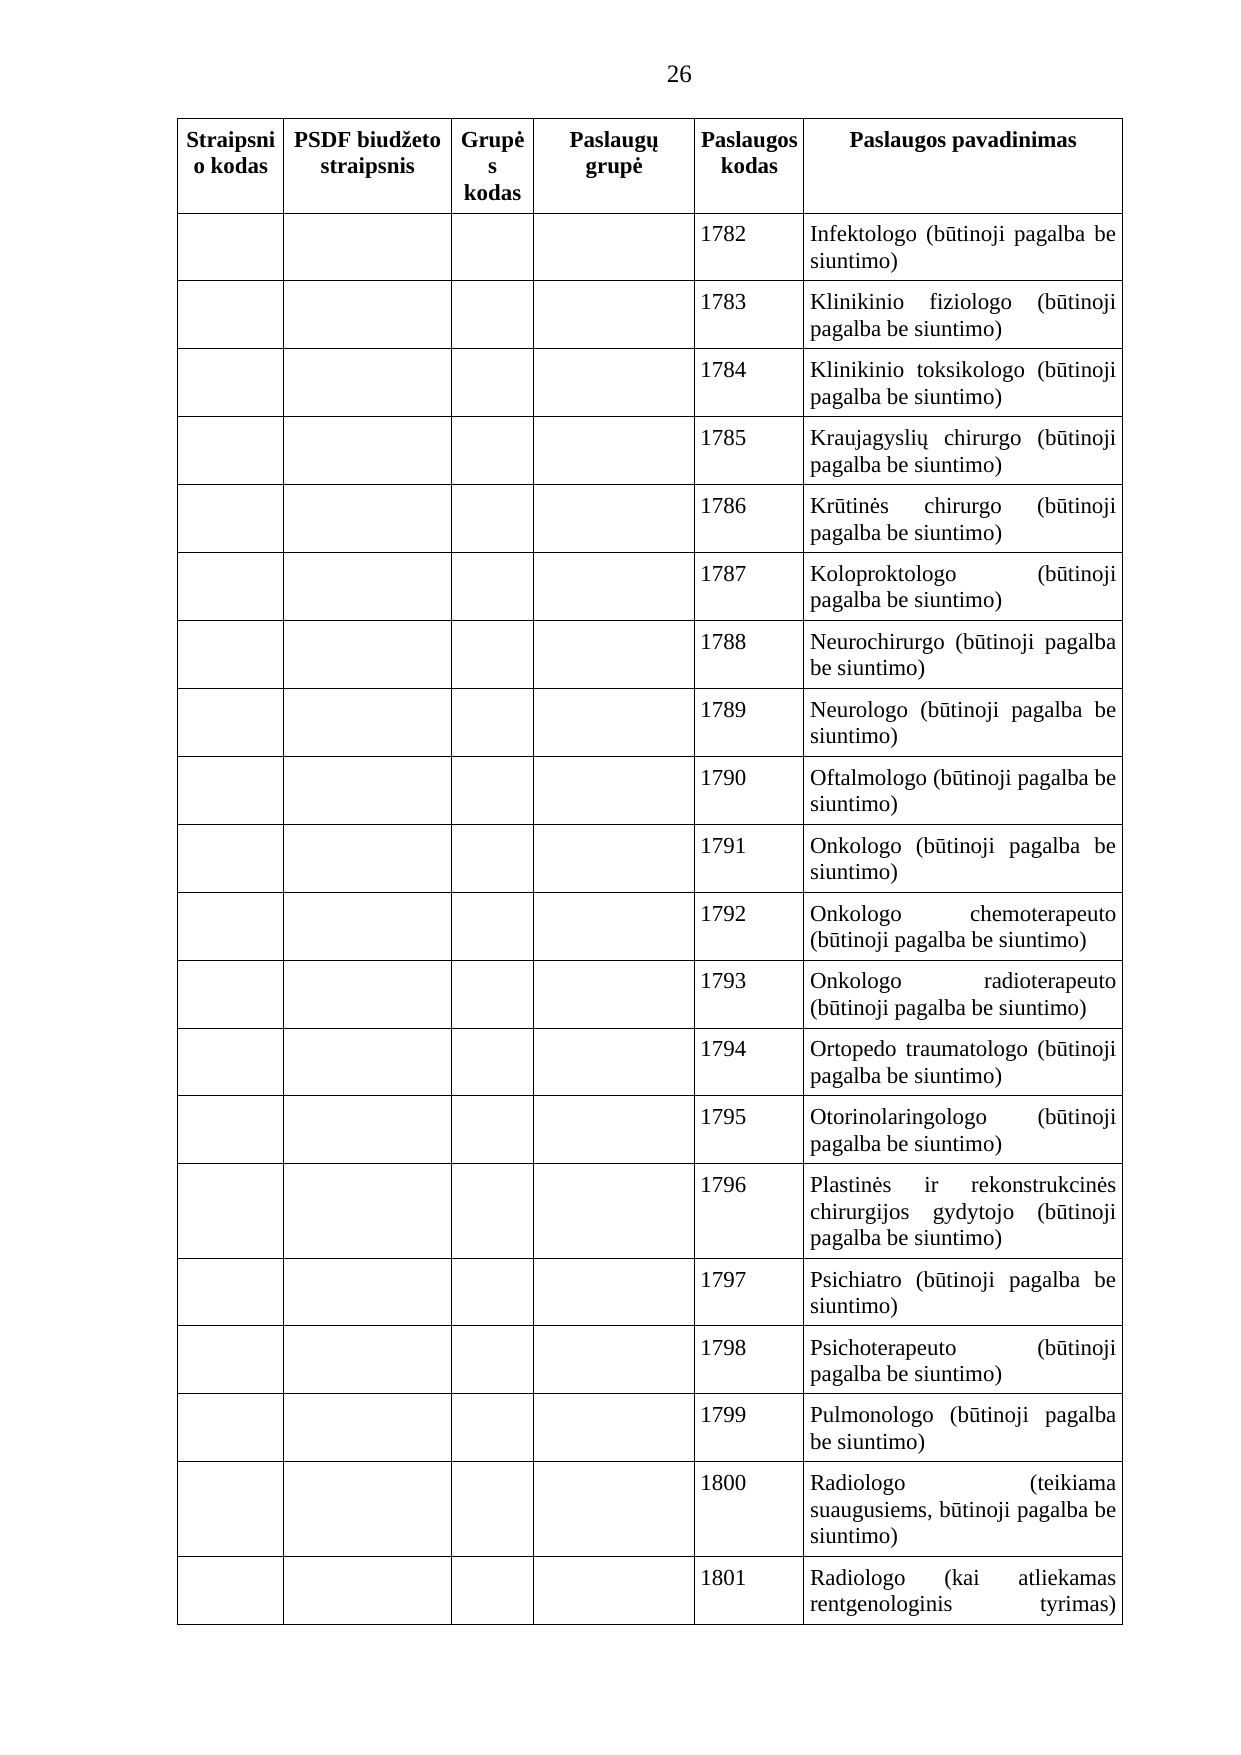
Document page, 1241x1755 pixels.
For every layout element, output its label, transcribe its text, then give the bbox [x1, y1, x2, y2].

table_cell 1799 [695, 1394, 803, 1461]
table_cell [452, 1259, 533, 1325]
table_cell [178, 553, 283, 620]
table_cell [534, 621, 694, 688]
table_cell 1787 [695, 553, 803, 620]
table_cell [534, 485, 694, 552]
table_cell [452, 1029, 533, 1095]
table_cell [178, 825, 283, 892]
table_cell 1797 [695, 1259, 803, 1325]
table_cell Ortopedo traumatologo (būtinoji pagalba be siuntimo) [804, 1029, 1122, 1095]
table_cell 1800 [695, 1462, 803, 1556]
table_cell [534, 1394, 694, 1461]
table_cell Klinikinio fiziologo (būtinoji pagalba be siuntimo) [804, 281, 1122, 348]
table_cell [452, 621, 533, 688]
table_cell [452, 1164, 533, 1257]
table_cell [452, 689, 533, 756]
table_cell [284, 893, 451, 959]
table_cell Psichoterapeuto (būtinoji pagalba be siuntimo) [804, 1326, 1122, 1393]
table_cell Neurochirurgo (būtinoji pagalba be siuntimo) [804, 621, 1122, 688]
table_header Grupės kodas [452, 119, 533, 212]
table_cell [452, 214, 533, 280]
table_cell Radiologo (kai atliekamas rentgenologinis tyrimas) [804, 1557, 1122, 1623]
table_cell [534, 1259, 694, 1325]
table_cell [178, 1259, 283, 1325]
table_cell 1785 [695, 417, 803, 484]
table_cell [534, 893, 694, 959]
table_cell [534, 1557, 694, 1623]
table_cell [178, 1462, 283, 1556]
table_cell [178, 893, 283, 959]
table_cell 1793 [695, 961, 803, 1027]
table_cell [452, 1462, 533, 1556]
table_cell [534, 1164, 694, 1257]
table_cell 1786 [695, 485, 803, 552]
table_cell [284, 961, 451, 1027]
table_cell 1784 [695, 349, 803, 416]
table_cell 1794 [695, 1029, 803, 1095]
table_cell 1798 [695, 1326, 803, 1393]
table_cell [534, 1462, 694, 1556]
table_cell [178, 417, 283, 484]
table_cell [178, 757, 283, 824]
table_cell [178, 214, 283, 280]
table_cell [534, 214, 694, 280]
table_cell Onkologo chemoterapeuto (būtinoji pagalba be siuntimo) [804, 893, 1122, 959]
table_cell [452, 553, 533, 620]
table_cell [452, 1096, 533, 1163]
table_cell [178, 349, 283, 416]
table_header Paslaugos kodas [695, 119, 803, 212]
table_cell [178, 1394, 283, 1461]
table_cell 1795 [695, 1096, 803, 1163]
table_cell [178, 689, 283, 756]
table_cell [284, 1557, 451, 1623]
table_cell [178, 621, 283, 688]
table_header Paslaugų grupė [534, 119, 694, 212]
table_cell 1790 [695, 757, 803, 824]
table_cell Onkologo radioterapeuto (būtinoji pagalba be siuntimo) [804, 961, 1122, 1027]
table_cell [534, 281, 694, 348]
table_cell [452, 757, 533, 824]
table_cell [284, 485, 451, 552]
table_cell 1783 [695, 281, 803, 348]
table_cell [284, 1462, 451, 1556]
table_cell Psichiatro (būtinoji pagalba be siuntimo) [804, 1259, 1122, 1325]
table_cell [452, 893, 533, 959]
table_cell [178, 1096, 283, 1163]
table_cell Otorinolaringologo (būtinoji pagalba be siuntimo) [804, 1096, 1122, 1163]
table_cell [534, 1326, 694, 1393]
table_cell [284, 281, 451, 348]
table_cell [284, 349, 451, 416]
table_cell [284, 417, 451, 484]
table_cell Klinikinio toksikologo (būtinoji pagalba be siuntimo) [804, 349, 1122, 416]
table_cell [284, 214, 451, 280]
table_cell 1796 [695, 1164, 803, 1257]
table_cell [534, 1096, 694, 1163]
table_cell [452, 961, 533, 1027]
table_cell [178, 485, 283, 552]
table_cell [284, 553, 451, 620]
table_cell [284, 1394, 451, 1461]
table_cell [452, 417, 533, 484]
table_cell [452, 1326, 533, 1393]
table_cell [534, 961, 694, 1027]
table_cell [178, 1164, 283, 1257]
table_cell [178, 281, 283, 348]
table_cell [284, 689, 451, 756]
table_cell 1789 [695, 689, 803, 756]
table_cell [178, 1557, 283, 1623]
table_cell [534, 553, 694, 620]
table_cell Onkologo (būtinoji pagalba be siuntimo) [804, 825, 1122, 892]
table_header Straipsnio kodas [178, 119, 283, 212]
table_cell [534, 349, 694, 416]
table_cell Koloproktologo (būtinoji pagalba be siuntimo) [804, 553, 1122, 620]
table_header Paslaugos pavadinimas [804, 119, 1122, 212]
table_cell Kraujagyslių chirurgo (būtinoji pagalba be siuntimo) [804, 417, 1122, 484]
table_cell Pulmonologo (būtinoji pagalba be siuntimo) [804, 1394, 1122, 1461]
table_cell [534, 689, 694, 756]
table_cell 1792 [695, 893, 803, 959]
table_cell [284, 1096, 451, 1163]
table_cell [534, 825, 694, 892]
table_cell Radiologo (teikiama suaugusiems, būtinoji pagalba be siuntimo) [804, 1462, 1122, 1556]
table_cell 1788 [695, 621, 803, 688]
table_cell Krūtinės chirurgo (būtinoji pagalba be siuntimo) [804, 485, 1122, 552]
table_cell [178, 961, 283, 1027]
table_cell [452, 485, 533, 552]
table_cell [452, 349, 533, 416]
table_cell Neurologo (būtinoji pagalba be siuntimo) [804, 689, 1122, 756]
table_cell [534, 417, 694, 484]
table_cell [284, 1164, 451, 1257]
table_cell [284, 825, 451, 892]
table_cell [534, 1029, 694, 1095]
table_cell [452, 1557, 533, 1623]
table_cell [284, 1326, 451, 1393]
table_cell [178, 1326, 283, 1393]
table_cell 1782 [695, 214, 803, 280]
table_cell 1801 [695, 1557, 803, 1623]
table_cell [284, 757, 451, 824]
table_cell [284, 1259, 451, 1325]
table_cell [534, 757, 694, 824]
table_cell [452, 281, 533, 348]
table_header PSDF biudžeto straipsnis [284, 119, 451, 212]
table_cell 1791 [695, 825, 803, 892]
table_cell [284, 1029, 451, 1095]
table_cell [284, 621, 451, 688]
table_cell [178, 1029, 283, 1095]
table_cell Infektologo (būtinoji pagalba be siuntimo) [804, 214, 1122, 280]
table_cell Plastinės ir rekonstrukcinės chirurgijos gydytojo (būtinoji pagalba be siuntimo) [804, 1164, 1122, 1257]
table_cell [452, 825, 533, 892]
table_cell [452, 1394, 533, 1461]
table_cell Oftalmologo (būtinoji pagalba be siuntimo) [804, 757, 1122, 824]
